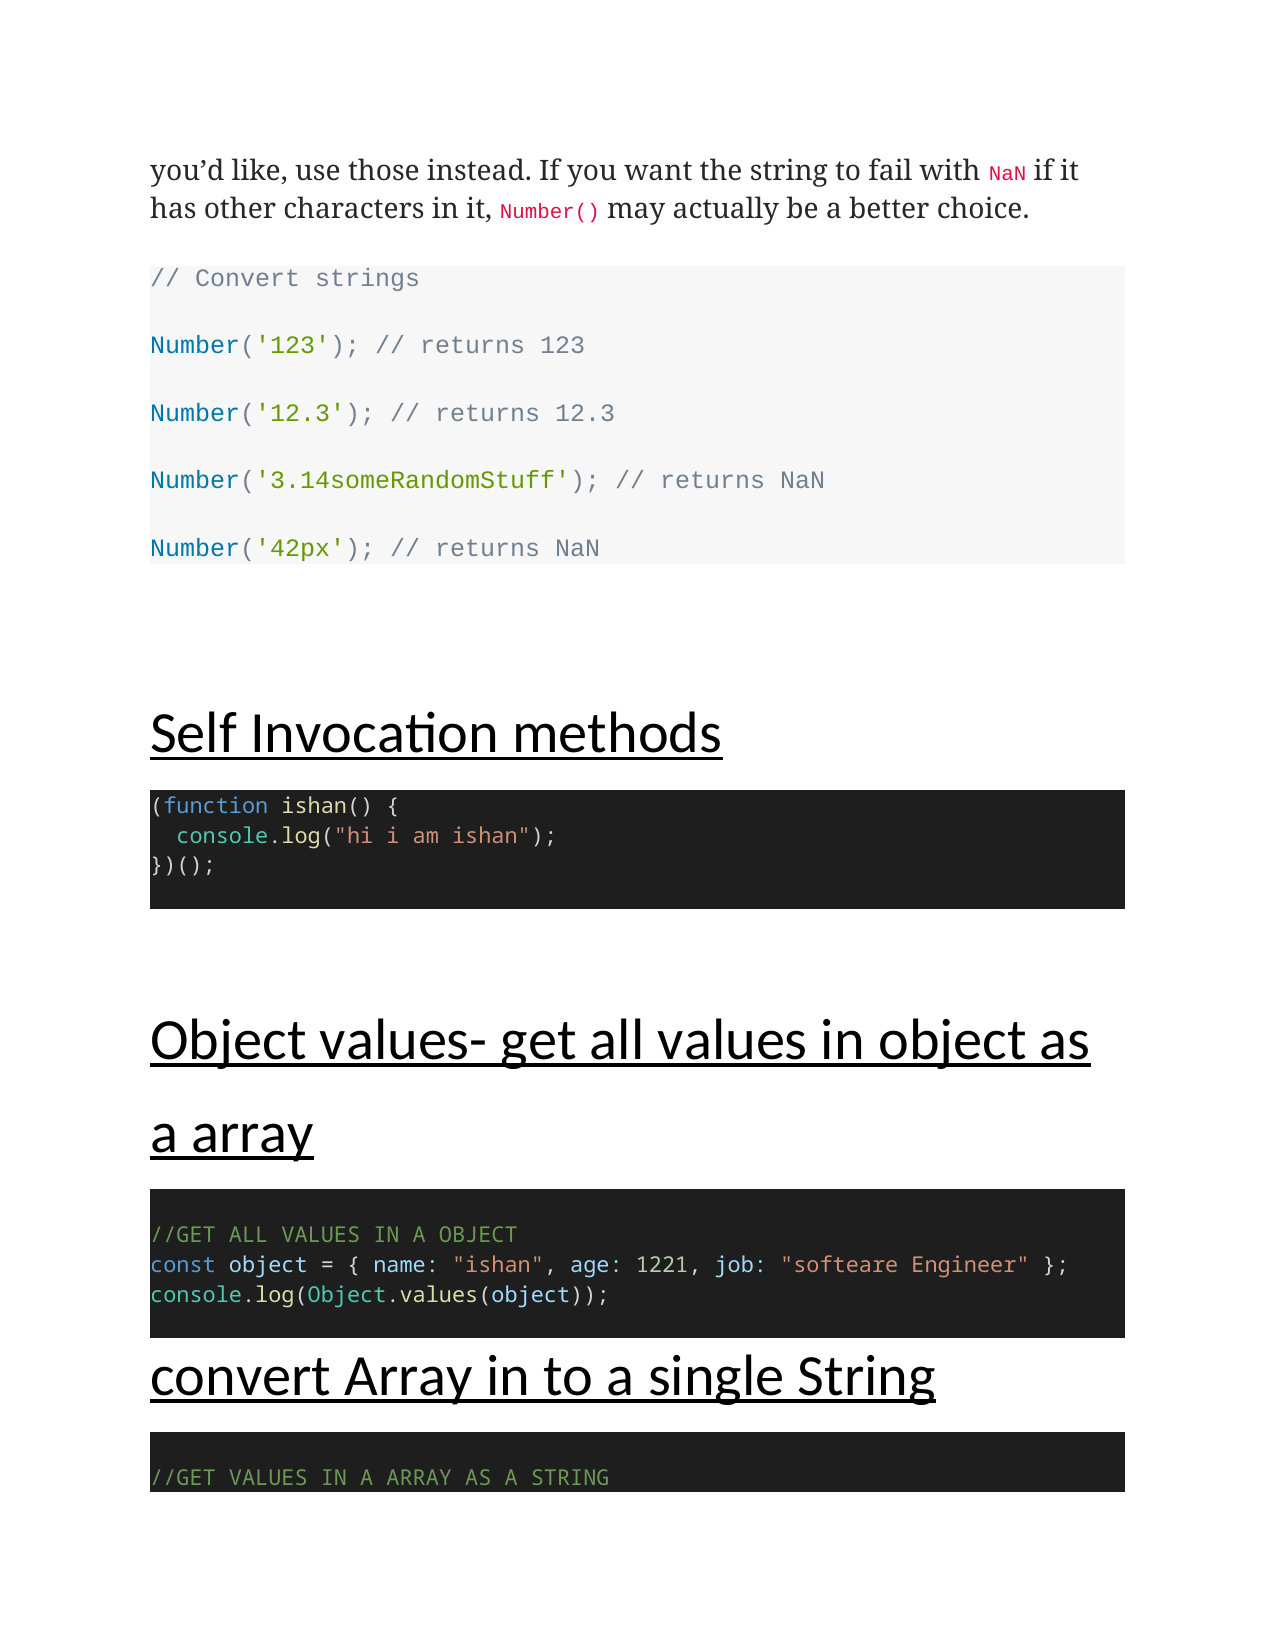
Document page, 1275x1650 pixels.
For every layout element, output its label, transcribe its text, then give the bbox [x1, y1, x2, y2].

text const object = { name: "ishan", age: 1221, job: "softeare Engineer" }; [150, 1249, 1125, 1279]
text //GET ALL VALUES IN A OBJECT [150, 1219, 1125, 1249]
text console.log(Object.values(object)); [150, 1279, 1125, 1309]
text Number('3.14someRandomStuff'); // returns NaN [150, 468, 1125, 496]
text console.log("hi i am ishan"); [150, 819, 1125, 849]
text convert Array in to a single String [150, 1338, 1125, 1410]
text Number('42px'); // returns NaN [150, 535, 1125, 564]
text Number('123'); // returns 123 [150, 333, 1125, 361]
text Number('12.3'); // returns 12.3 [150, 401, 1125, 429]
text (function ishan() { [150, 790, 1125, 819]
text Object values- get all values in object as [150, 1002, 1125, 1074]
text //GET VALUES IN A ARRAY AS A STRING [150, 1462, 1125, 1492]
text // Convert strings [150, 266, 1125, 294]
text a array [150, 1096, 1125, 1167]
text Self Invocation methods [150, 696, 1125, 767]
text })(); [150, 849, 1125, 879]
text you’d like, use those instead. If you want the string to fail with NaN if it has other characters in it, Number() may actually be a better choice. [150, 150, 1125, 227]
